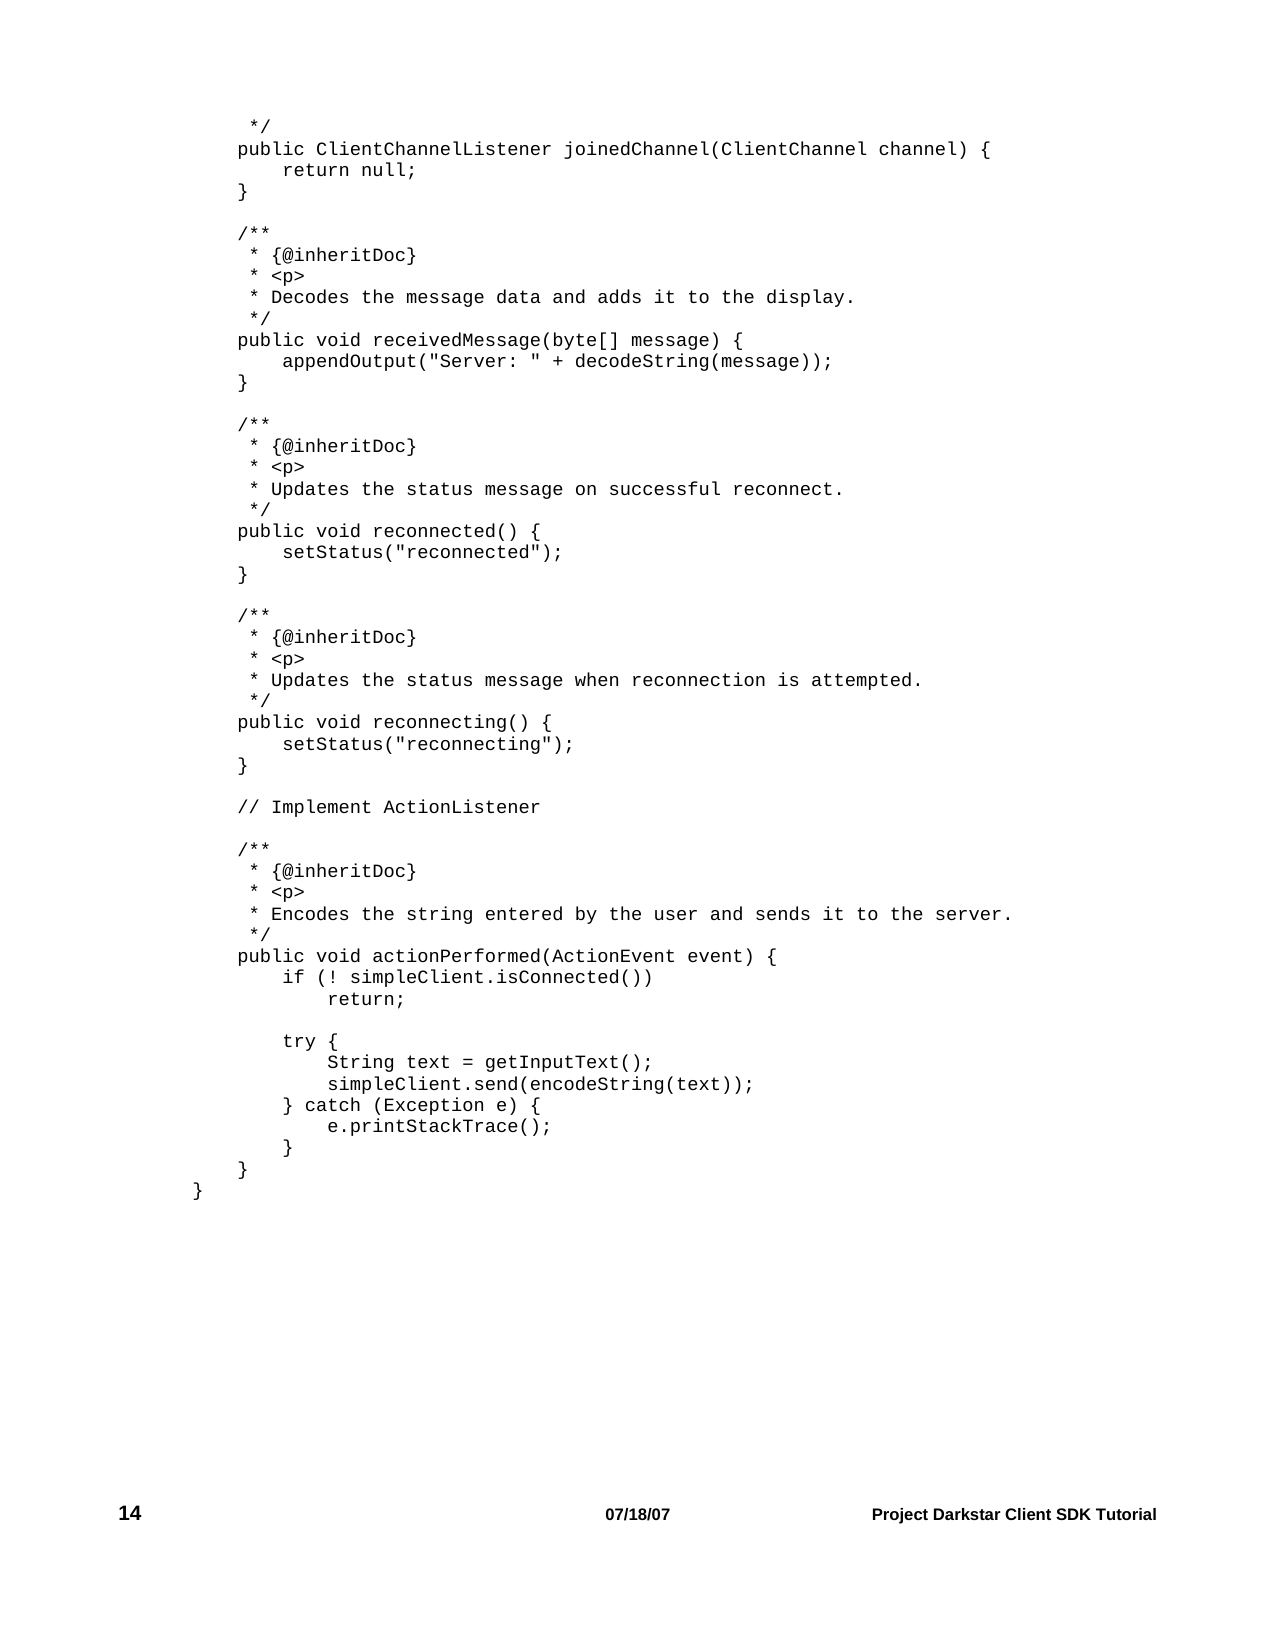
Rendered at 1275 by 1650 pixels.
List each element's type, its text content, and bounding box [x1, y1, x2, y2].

text */ public ClientChannelListener joinedChannel(ClientChannel channel) { return null; } /** * {@inheritDoc} * <p> * Decodes the message data and adds it to the display. */ public void receivedMessage(byte[] message) { appendOutput("Server: " + decodeString(message)); } /** * {@inheritDoc} * <p> * Updates the status message on successful reconnect. */ public void reconnected() { setStatus("reconnected"); } /** * {@inheritDoc} * <p> * Updates the status message when reconnection is attempted. */ public void reconnecting() { setStatus("reconnecting"); } // Implement ActionListener /** * {@inheritDoc} * <p> * Encodes the string entered by the user and sends it to the server. */ public void actionPerformed(ActionEvent event) { if (! simpleClient.isConnected()) return; try { String text = getInputText(); simpleClient.send(encodeString(text)); } catch (Exception e) { e.printStackTrace(); } } } [192, 118, 1098, 1223]
